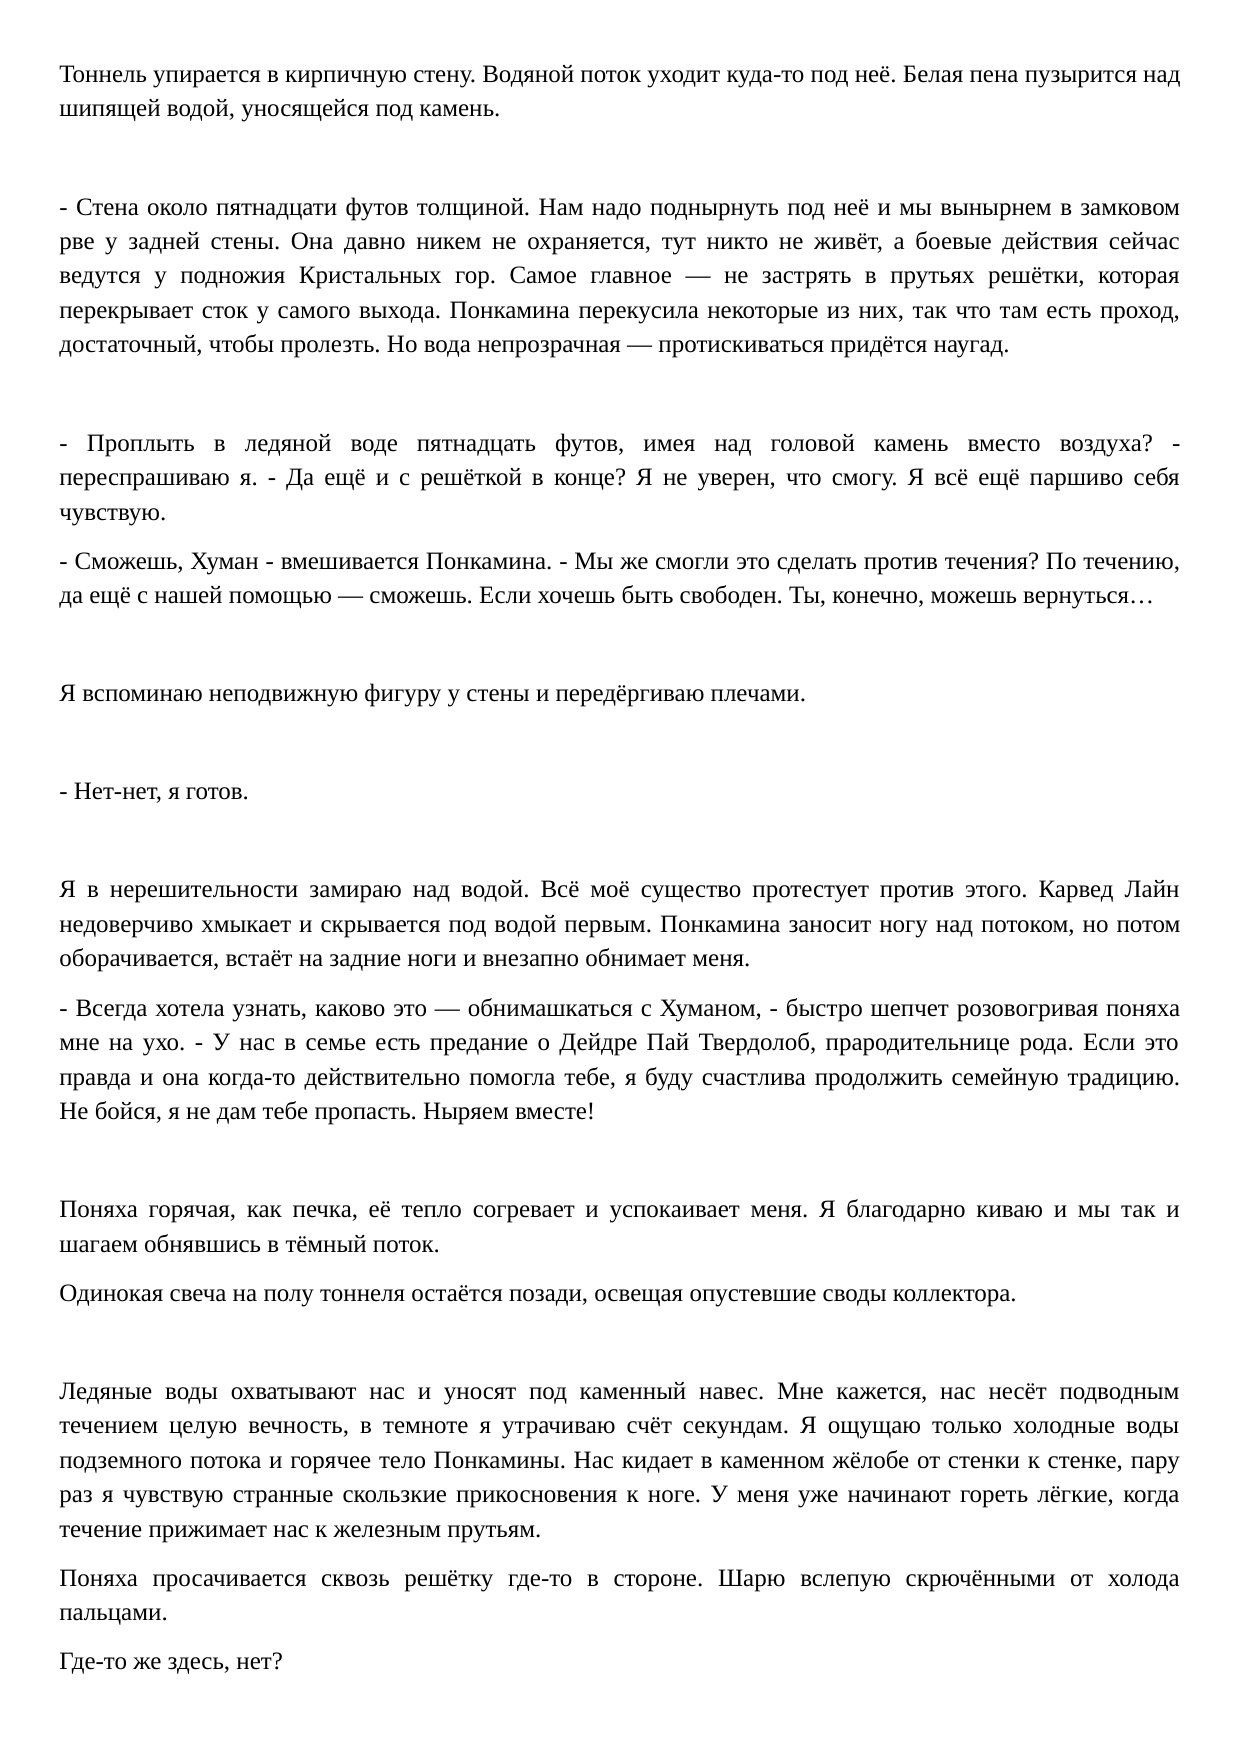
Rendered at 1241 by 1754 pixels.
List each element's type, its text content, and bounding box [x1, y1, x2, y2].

text Где-то же здесь, нет? [59, 1646, 1181, 1675]
text Поняха просачивается сквозь решётку где-то в стороне. Шарю вслепую скрючёнными от холода пальцами. [59, 1563, 1181, 1626]
text Ледяные воды охватывают нас и уносят под каменный навес. Мне кажется, нас несёт подводным течением целую вечность, в темноте я утрачиваю счёт секундам. Я ощущаю только холодные воды подземного потока и горячее тело Понкамины. Нас кидает в каменном жёлобе от стенки к стенке, пару раз я чувствую странные скользкие прикосновения к ноге. У меня уже начинают гореть лёгкие, когда течение прижимает нас к железным прутьям. [59, 1376, 1181, 1542]
text Я вспоминаю неподвижную фигуру у стены и передёргиваю плечами. [59, 678, 1181, 707]
text Одинокая свеча на полу тоннеля остаётся позади, освещая опустевшие своды коллектора. [59, 1278, 1181, 1306]
text - Стена около пятнадцати футов толщиной. Нам надо поднырнуть под неё и мы вынырнем в замковом рве у задней стены. Она давно никем не охраняется, тут никто не живёт, а боевые действия сейчас ведутся у подножия Кристальных гор. Самое главное — не застрять в прутьях решётки, которая перекрывает сток у самого выхода. Понкамина перекусила некоторые из них, так что там есть проход, достаточный, чтобы пролезть. Но вода непрозрачная — протискиваться придётся наугад. [59, 192, 1181, 358]
text - Проплыть в ледяной воде пятнадцать футов, имея над головой камень вместо воздуха? - переспрашиваю я. - Да ещё и с решёткой в конце? Я не уверен, что смогу. Я всё ещё паршиво себя чувствую. [59, 428, 1181, 525]
text - Сможешь, Хуман - вмешивается Понкамина. - Мы же смогли это сделать против течения? По течению, да ещё с нашей помощью — сможешь. Если хочешь быть свободен. Ты, конечно, можешь вернуться… [59, 546, 1181, 609]
text Тоннель упирается в кирпичную стену. Водяной поток уходит куда-то под неё. Белая пена пузырится над шипящей водой, уносящейся под камень. [59, 59, 1181, 122]
text Я в нерешительности замираю над водой. Всё моё существо протестует против этого. Карвед Лайн недоверчиво хмыкает и скрывается под водой первым. Понкамина заносит ногу над потоком, но потом оборачивается, встаёт на задние ноги и внезапно обнимает меня. [59, 874, 1181, 972]
text - Нет-нет, я готов. [59, 776, 1181, 805]
text Поняха горячая, как печка, её тепло согревает и успокаивает меня. Я благодарно киваю и мы так и шагаем обнявшись в тёмный поток. [59, 1194, 1181, 1257]
text - Всегда хотела узнать, каково это — обнимашкаться с Хуманом, - быстро шепчет розовогривая поняха мне на ухо. - У нас в семье есть предание о Дейдре Пай Твердолоб, прародительнице рода. Если это правда и она когда-то действительно помогла тебе, я буду счастлива продолжить семейную традицию. Не бойся, я не дам тебе пропасть. Ныряем вместе! [59, 993, 1181, 1125]
